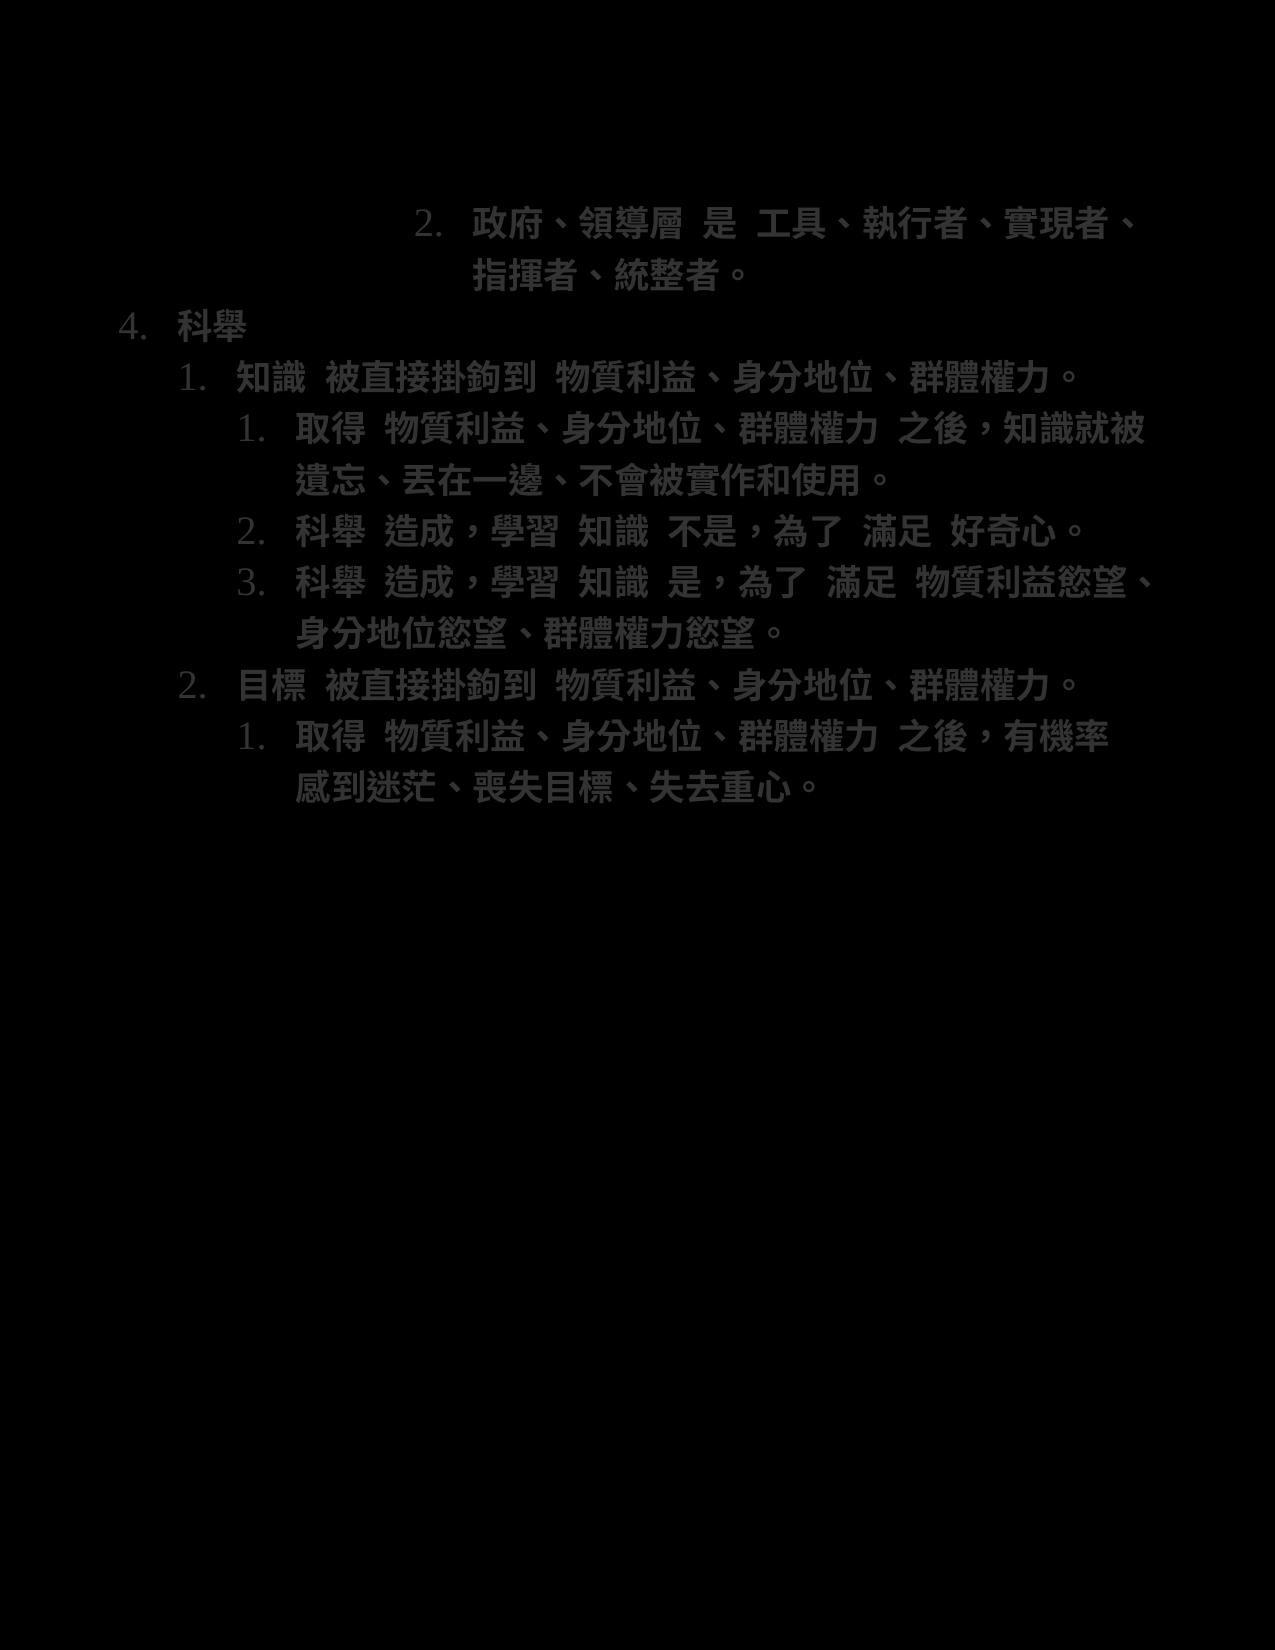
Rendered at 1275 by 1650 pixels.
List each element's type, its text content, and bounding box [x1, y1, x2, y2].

list 目標 被直接掛鉤到 物質利益、身分地位、群體權力。 [177, 657, 1157, 708]
list 知識 被直接掛鉤到 物質利益、身分地位、群體權力。 [177, 349, 1157, 401]
list 科舉 造成，學習 知識 是，為了 滿足 物質利益慾望、身分地位慾望、群體權力慾望。 [236, 554, 1157, 657]
list 取得 物質利益、身分地位、群體權力 之後，有機率 感到迷茫、喪失目標、失去重心。 [236, 708, 1157, 811]
list 科舉 造成，學習 知識 不是，為了 滿足 好奇心。 [236, 503, 1157, 554]
list 取得 物質利益、身分地位、群體權力 之後，知識就被 遺忘、丟在一邊、不會被實作和使用。 [236, 401, 1157, 503]
list 政府、領導層 是 工具、執行者、實現者、指揮者、統整者。 [413, 196, 1157, 298]
list 科舉 [118, 298, 1157, 349]
